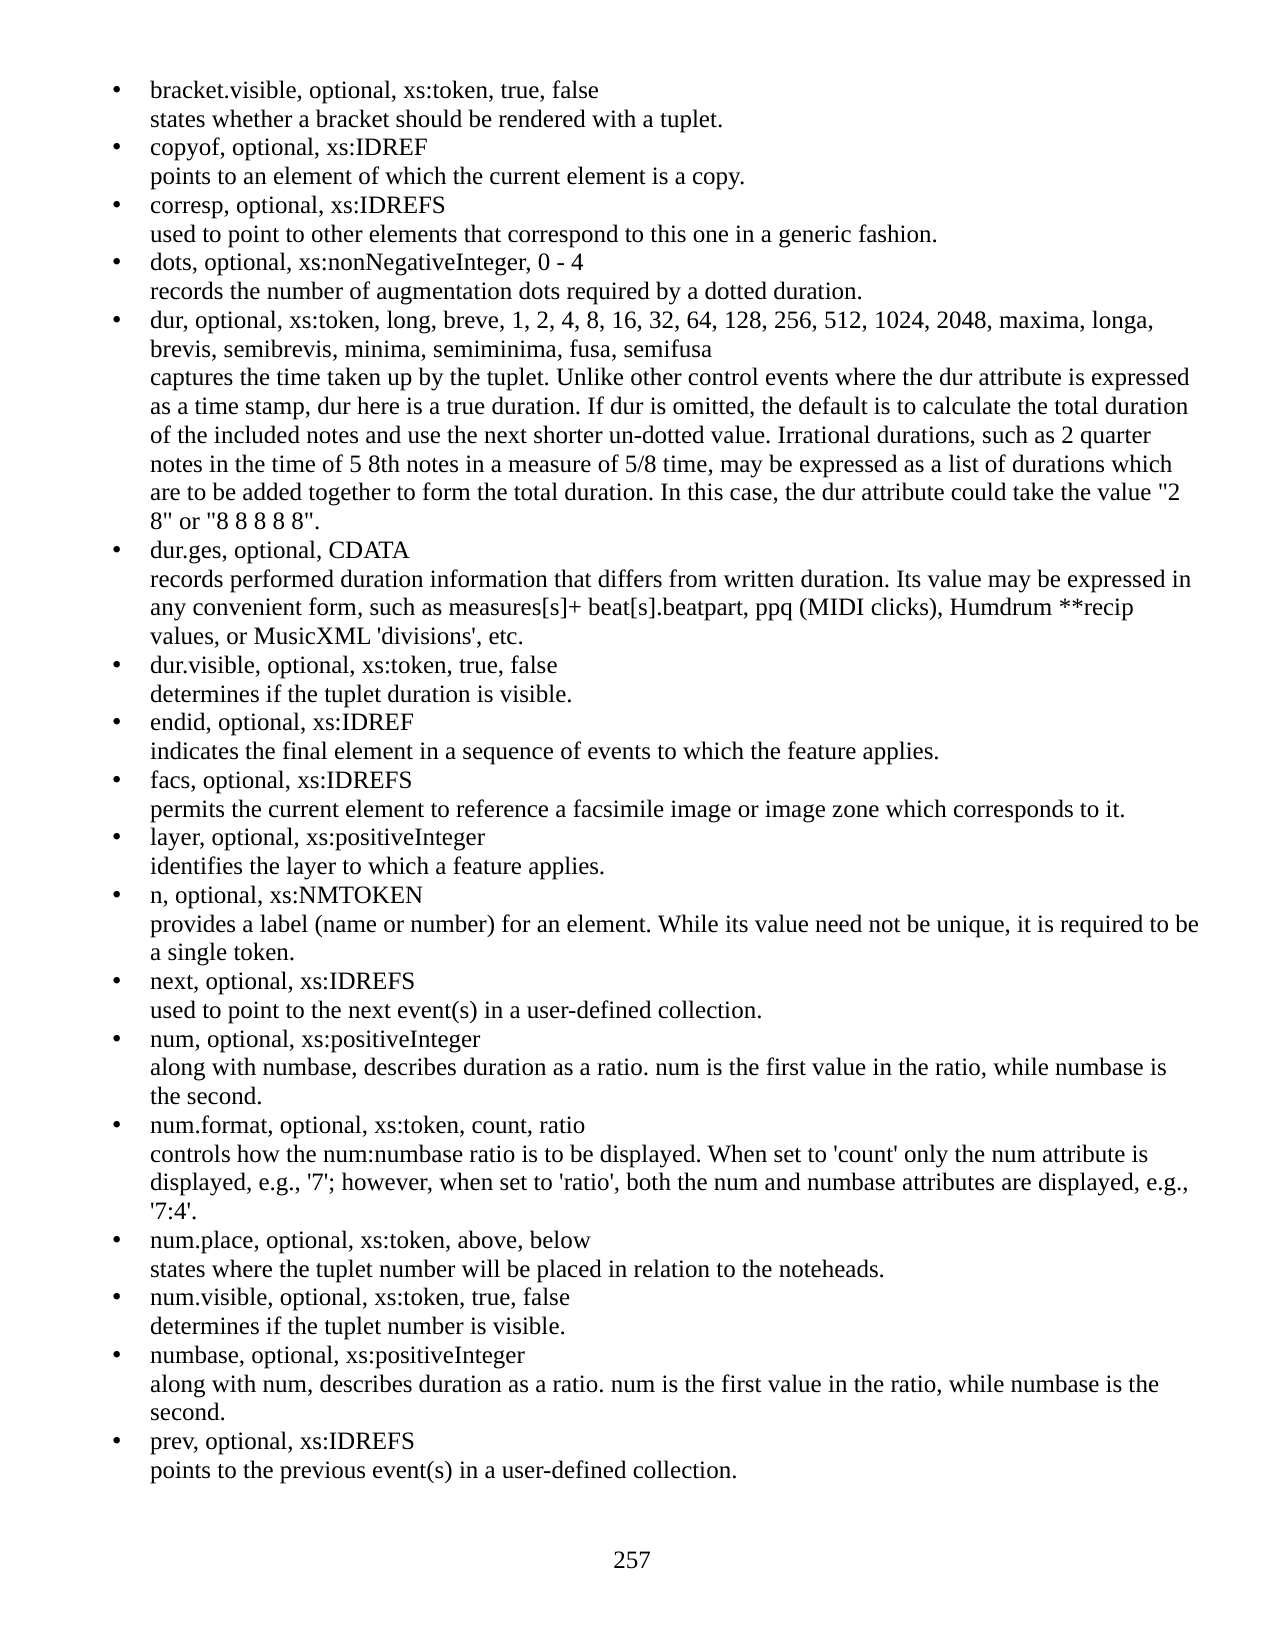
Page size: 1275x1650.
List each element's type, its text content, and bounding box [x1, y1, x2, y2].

list num.visible, optional, xs:token, true, false determines if the tuplet number is visible. [112, 1282, 1200, 1340]
list layer, optional, xs:positiveInteger identifies the layer to which a feature applies. [112, 822, 1200, 880]
list facs, optional, xs:IDREFS permits the current element to reference a facsimile image or image zone which corresponds to it. [112, 765, 1200, 822]
list endid, optional, xs:IDREF indicates the final element in a sequence of events to which the feature applies. [112, 707, 1200, 765]
list n, optional, xs:NMTOKEN provides a label (name or number) for an element. While its value need not be unique, it is required to be a single token. [112, 880, 1200, 966]
list num.place, optional, xs:token, above, below states where the tuplet number will be placed in relation to the noteheads. [112, 1225, 1200, 1282]
list dots, optional, xs:nonNegativeInteger, 0 - 4 records the number of augmentation dots required by a dotted duration. [112, 247, 1200, 305]
list bracket.visible, optional, xs:token, true, false states whether a bracket should be rendered with a tuplet. [112, 75, 1200, 132]
list dur.visible, optional, xs:token, true, false determines if the tuplet duration is visible. [112, 650, 1200, 707]
list numbase, optional, xs:positiveInteger along with num, describes duration as a ratio. num is the first value in the ratio, while numbase is the second. [112, 1340, 1200, 1426]
list copyof, optional, xs:IDREF points to an element of which the current element is a copy. [112, 132, 1200, 190]
list num, optional, xs:positiveInteger along with numbase, describes duration as a ratio. num is the first value in the ratio, while numbase is the second. [112, 1024, 1200, 1110]
list prev, optional, xs:IDREFS points to the previous event(s) in a user-defined collection. [112, 1426, 1200, 1484]
list corresp, optional, xs:IDREFS used to point to other elements that correspond to this one in a generic fashion. [112, 190, 1200, 247]
list num.format, optional, xs:token, count, ratio controls how the num:numbase ratio is to be displayed. When set to 'count' only the num attribute is displayed, e.g., '7'; however, when set to 'ratio', both the num and numbase attributes are displayed, e.g., '7:4'. [112, 1110, 1200, 1225]
list dur.ges, optional, CDATA records performed duration information that differs from written duration. Its value may be expressed in any convenient form, such as measures[s]+ beat[s].beatpart, ppq (MIDI clicks), Humdrum **recip values, or MusicXML 'divisions', etc. [112, 535, 1200, 650]
list next, optional, xs:IDREFS used to point to the next event(s) in a user-defined collection. [112, 966, 1200, 1024]
list dur, optional, xs:token, long, breve, 1, 2, 4, 8, 16, 32, 64, 128, 256, 512, 1024, 2048, maxima, longa, brevis, semibrevis, minima, semiminima, fusa, semifusa captures the time taken up by the tuplet. Unlike other control events where the dur attribute is expressed as a time stamp, dur here is a true duration. If dur is omitted, the default is to calculate the total duration of the included notes and use the next shorter un-dotted value. Irrational durations, such as 2 quarter notes in the time of 5 8th notes in a measure of 5/8 time, may be expressed as a list of durations which are to be added together to form the total duration. In this case, the dur attribute could take the value "2 8" or "8 8 8 8 8". [112, 305, 1200, 535]
